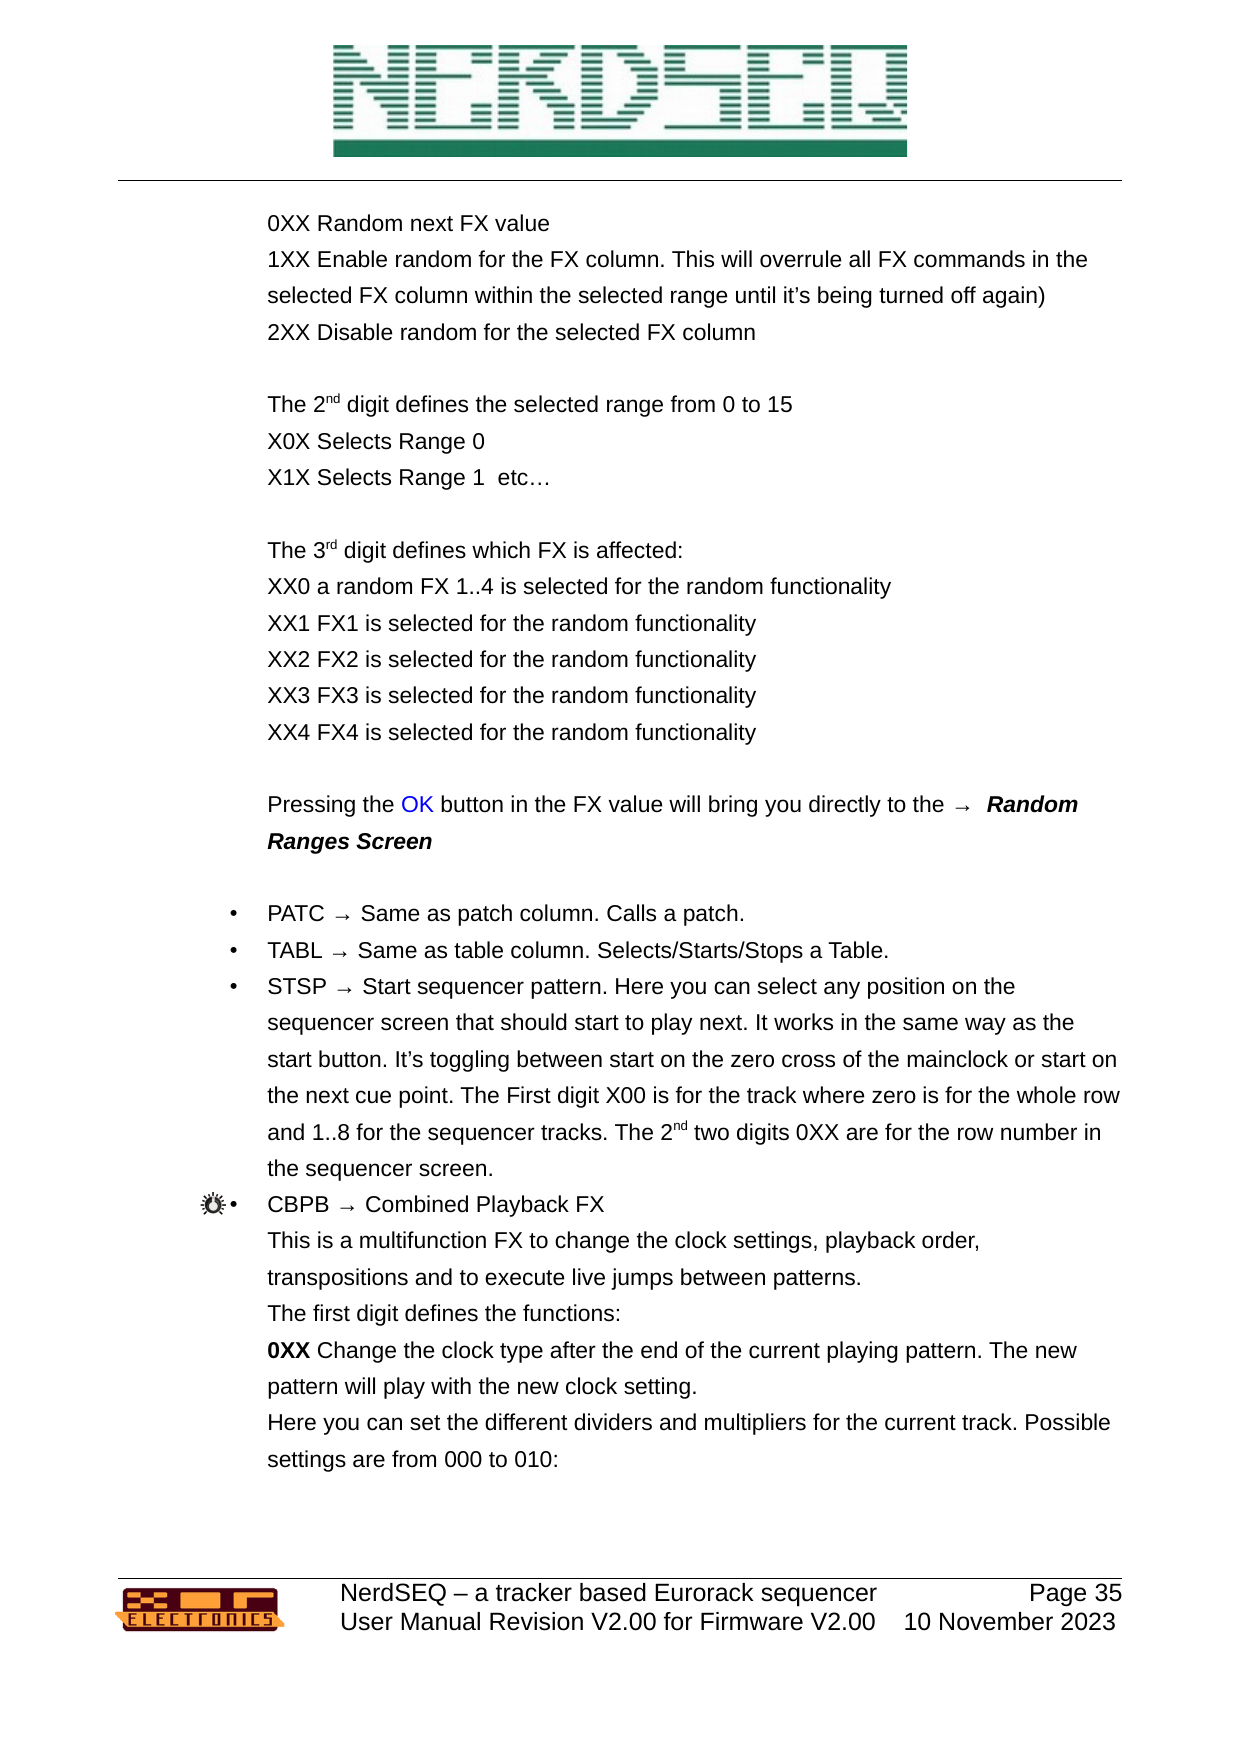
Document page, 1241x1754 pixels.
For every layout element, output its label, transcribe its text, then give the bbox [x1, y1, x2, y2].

list 0XX Change the clock type after the end of the current playing pattern. The new pattern will play with the new clock setting. Here you can set the different dividers and multipliers for the current track. Possible settings are from 000 to 010: [229, 1337, 1122, 1472]
list 2XX Disable random for the selected FX column [229, 319, 1122, 345]
list The first digit defines the functions: [229, 1300, 1122, 1327]
list STSP → Start sequencer pattern. Here you can select any position on the sequencer screen that should start to play next. It works in the same way as the start button. It’s toggling between start on the zero cross of the mainclock or start on the next cue point. The First digit X00 is for the track where zero is for the whole row and 1..8 for the sequencer tracks. The 2nd two digits 0XX are for the row number in the sequencer screen. [229, 973, 1122, 1181]
list CBPB → Combined Playback FX This is a multifunction FX to change the clock settings, playback order, transpositions and to execute live jumps between patterns. [229, 1191, 1122, 1290]
list 0XX Random next FX value 1XX Enable random for the FX column. This will overrule all FX commands in the selected FX column within the selected range until it’s being turned off again) [229, 209, 1122, 309]
list PATC → Same as patch column. Calls a patch. [229, 900, 1122, 927]
picture [200, 1192, 226, 1218]
list Pressing the OK button in the FX value will bring you directly to the → Random Ranges Screen [229, 791, 1122, 854]
list XX0 a random FX 1..4 is selected for the random functionality XX1 FX1 is selected for the random functionality XX2 FX2 is selected for the random functionality XX3 FX3 is selected for the random functionality XX4 FX4 is selected for the random functionality [229, 573, 1122, 745]
list TABL → Same as table column. Selects/Starts/Stops a Table. [229, 937, 1122, 963]
picture [115, 1584, 285, 1634]
list The 2nd digit defines the selected range from 0 to 15 X0X Selects Range 0 X1X Selects Range 1 etc… The 3rd digit defines which FX is affected: [229, 355, 1122, 563]
picture [333, 45, 908, 157]
